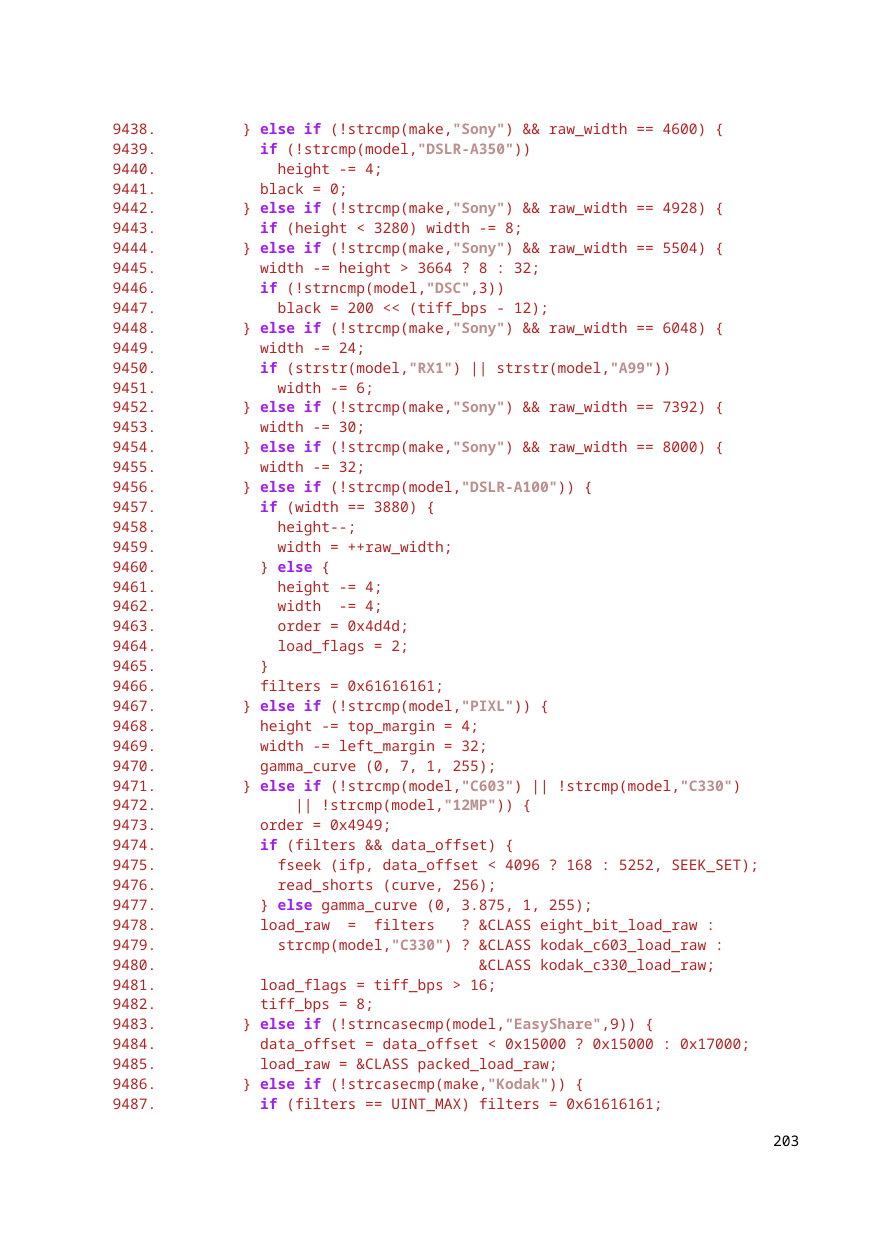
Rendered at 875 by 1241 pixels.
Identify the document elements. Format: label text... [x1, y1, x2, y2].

list } else if (!strcasecmp(make,"Kodak")) { [112, 1074, 799, 1094]
list } [112, 656, 799, 676]
list if (filters && data_offset) { [112, 835, 799, 855]
list &CLASS kodak_c330_load_raw; [112, 954, 799, 974]
list if (!strncmp(model,"DSC",3)) [112, 278, 799, 298]
list } else if (!strcmp(make,"Sony") && raw_width == 4928) { [112, 198, 799, 218]
list if (!strcmp(model,"DSLR-A350")) [112, 139, 799, 158]
list } else if (!strncasecmp(model,"EasyShare",9)) { [112, 1014, 799, 1034]
list width -= 24; [112, 338, 799, 357]
list gamma_curve (0, 7, 1, 255); [112, 755, 799, 775]
list width -= 6; [112, 377, 799, 397]
list width -= height > 3664 ? 8 : 32; [112, 258, 799, 278]
list width -= 4; [112, 596, 799, 616]
list if (width == 3880) { [112, 497, 799, 517]
list } else if (!strcmp(make,"Sony") && raw_width == 8000) { [112, 437, 799, 457]
list width -= 32; [112, 457, 799, 477]
list order = 0x4949; [112, 815, 799, 835]
list } else if (!strcmp(make,"Sony") && raw_width == 5504) { [112, 238, 799, 258]
list load_flags = 2; [112, 636, 799, 656]
list if (strstr(model,"RX1") || strstr(model,"A99")) [112, 357, 799, 377]
list height -= top_margin = 4; [112, 716, 799, 736]
list read_shorts (curve, 256); [112, 875, 799, 895]
list load_raw = &CLASS packed_load_raw; [112, 1054, 799, 1074]
list height -= 4; [112, 576, 799, 596]
list width -= 30; [112, 417, 799, 437]
list tiff_bps = 8; [112, 994, 799, 1014]
list fseek (ifp, data_offset < 4096 ? 168 : 5252, SEEK_SET); [112, 855, 799, 875]
list } else if (!strcmp(make,"Sony") && raw_width == 7392) { [112, 397, 799, 417]
list } else { [112, 556, 799, 576]
list order = 0x4d4d; [112, 616, 799, 636]
list } else gamma_curve (0, 3.875, 1, 255); [112, 895, 799, 914]
list black = 200 << (tiff_bps - 12); [112, 298, 799, 318]
list height -= 4; [112, 158, 799, 178]
list strcmp(model,"C330") ? &CLASS kodak_c603_load_raw : [112, 934, 799, 954]
list } else if (!strcmp(make,"Sony") && raw_width == 6048) { [112, 318, 799, 338]
list if (height < 3280) width -= 8; [112, 218, 799, 238]
list width -= left_margin = 32; [112, 736, 799, 755]
list } else if (!strcmp(model,"DSLR-A100")) { [112, 477, 799, 497]
list if (filters == UINT_MAX) filters = 0x61616161; [112, 1094, 799, 1113]
list filters = 0x61616161; [112, 676, 799, 696]
list data_offset = data_offset < 0x15000 ? 0x15000 : 0x17000; [112, 1034, 799, 1054]
list } else if (!strcmp(model,"C603") || !strcmp(model,"C330") [112, 775, 799, 795]
list } else if (!strcmp(make,"Sony") && raw_width == 4600) { [112, 119, 799, 139]
list load_raw = filters ? &CLASS eight_bit_load_raw : [112, 914, 799, 934]
list load_flags = tiff_bps > 16; [112, 974, 799, 994]
list height--; [112, 517, 799, 537]
list } else if (!strcmp(model,"PIXL")) { [112, 696, 799, 716]
list width = ++raw_width; [112, 537, 799, 556]
list || !strcmp(model,"12MP")) { [112, 795, 799, 815]
list black = 0; [112, 178, 799, 198]
